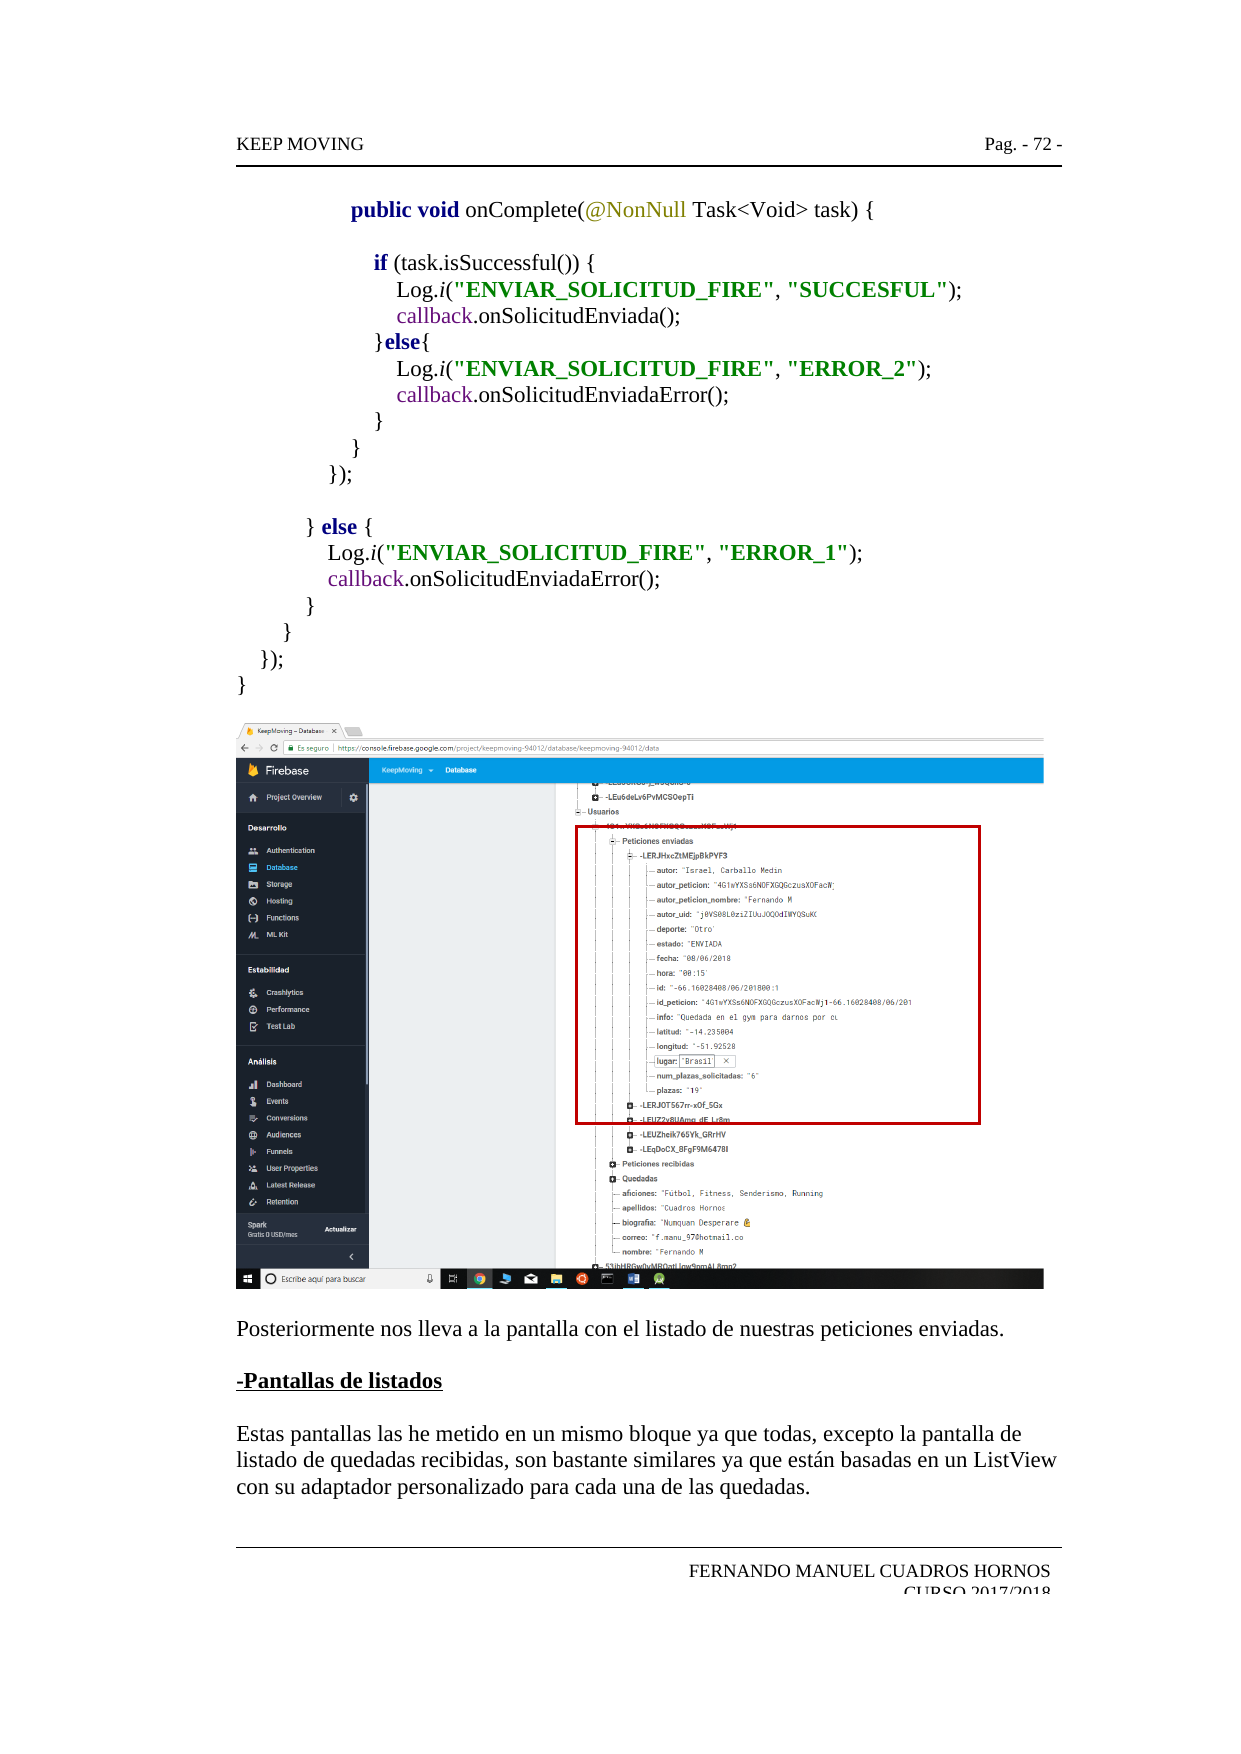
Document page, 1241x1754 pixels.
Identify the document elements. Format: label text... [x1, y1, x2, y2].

text -Pantallas de listados [236, 1367, 1062, 1394]
text Estas pantallas las he metido en un mismo bloque ya que todas, excepto la pantalla de listado de quedadas recibidas, son bastante similares ya que están basadas en un ListView con su adaptador personalizado para cada una de las quedadas. [236, 1420, 1062, 1499]
picture [450, 768, 476, 772]
picture [236, 723, 1044, 1289]
picture [398, 768, 419, 772]
text public void onComplete(@NonNull Task<Void> task) { if (task.isSuccessful()) { Log.i("ENVIAR_SOLICITUD_FIRE", "SUCCESFUL"); callback.onSolicitudEnviada(); }else{ Log.i("ENVIAR_SOLICITUD_FIRE", "ERROR_2"); callback.onSolicitudEnviadaError(); } } }); } else { Log.i("ENVIAR_SOLICITUD_FIRE", "ERROR_1"); callback.onSolicitudEnviadaError(); } } }); } [236, 197, 1062, 697]
text Posteriormente nos lleva a la pantalla con el listado de nuestras peticiones enviadas. [236, 1315, 1062, 1341]
